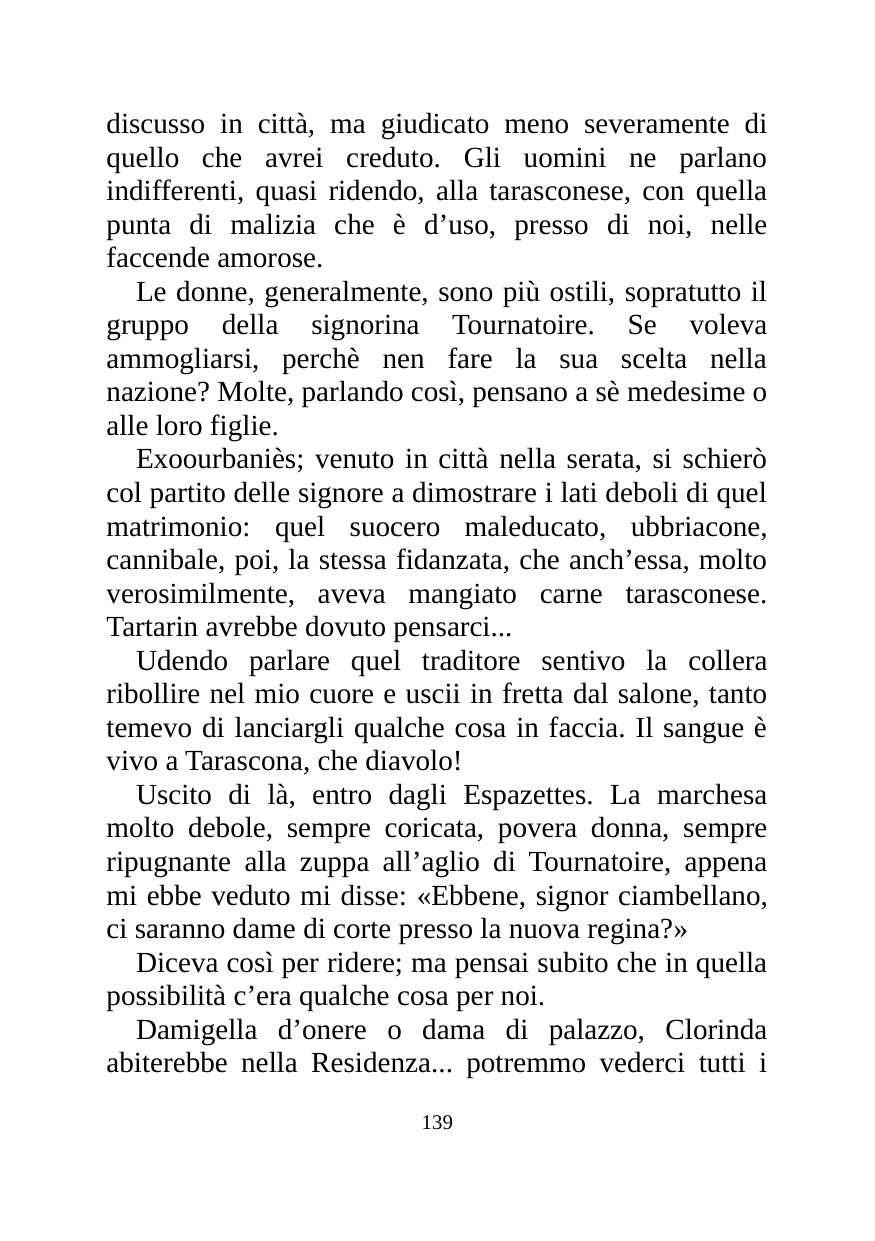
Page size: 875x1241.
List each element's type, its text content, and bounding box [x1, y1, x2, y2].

text Uscito di là, entro dagli Espazettes. La marchesa molto debole, sempre coricata, povera donna, sempre ripugnante alla zuppa all’aglio di Tournatoire, appena mi ebbe veduto mi disse: «Ebbene, signor ciambellano, ci saranno dame di corte presso la nuova regina?» [106, 777, 768, 945]
text discusso in città, ma giudicato meno severamente di quello che avrei creduto. Gli uomini ne parlano indifferenti, quasi ridendo, alla tarasconese, con quella punta di malizia che è d’uso, presso di noi, nelle faccende amorose. [106, 106, 768, 274]
text Damigella d’onere o dama di palazzo, Clorinda abiterebbe nella Residenza... potremmo vederci tutti i [106, 1012, 768, 1079]
text Udendo parlare quel traditore sentivo la collera ribollire nel mio cuore e uscii in fretta dal salone, tanto temevo di lanciargli qualche cosa in faccia. Il sangue è vivo a Tarascona, che diavolo! [106, 643, 768, 777]
text Exoourbaniès; venuto in città nella serata, si schierò col partito delle signore a dimostrare i lati deboli di quel matrimonio: quel suocero maleducato, ubbriacone, cannibale, poi, la stessa fidanzata, che anch’essa, molto verosimilmente, aveva mangiato carne tarasconese. Tartarin avrebbe dovuto pensarci... [106, 442, 768, 643]
text Diceva così per ridere; ma pensai subito che in quella possibilità c’era qualche cosa per noi. [106, 945, 768, 1012]
text Le donne, generalmente, sono più ostili, sopratutto il gruppo della signorina Tournatoire. Se voleva ammogliarsi, perchè nen fare la sua scelta nella nazione? Molte, parlando così, pensano a sè medesime o alle loro figlie. [106, 274, 768, 442]
